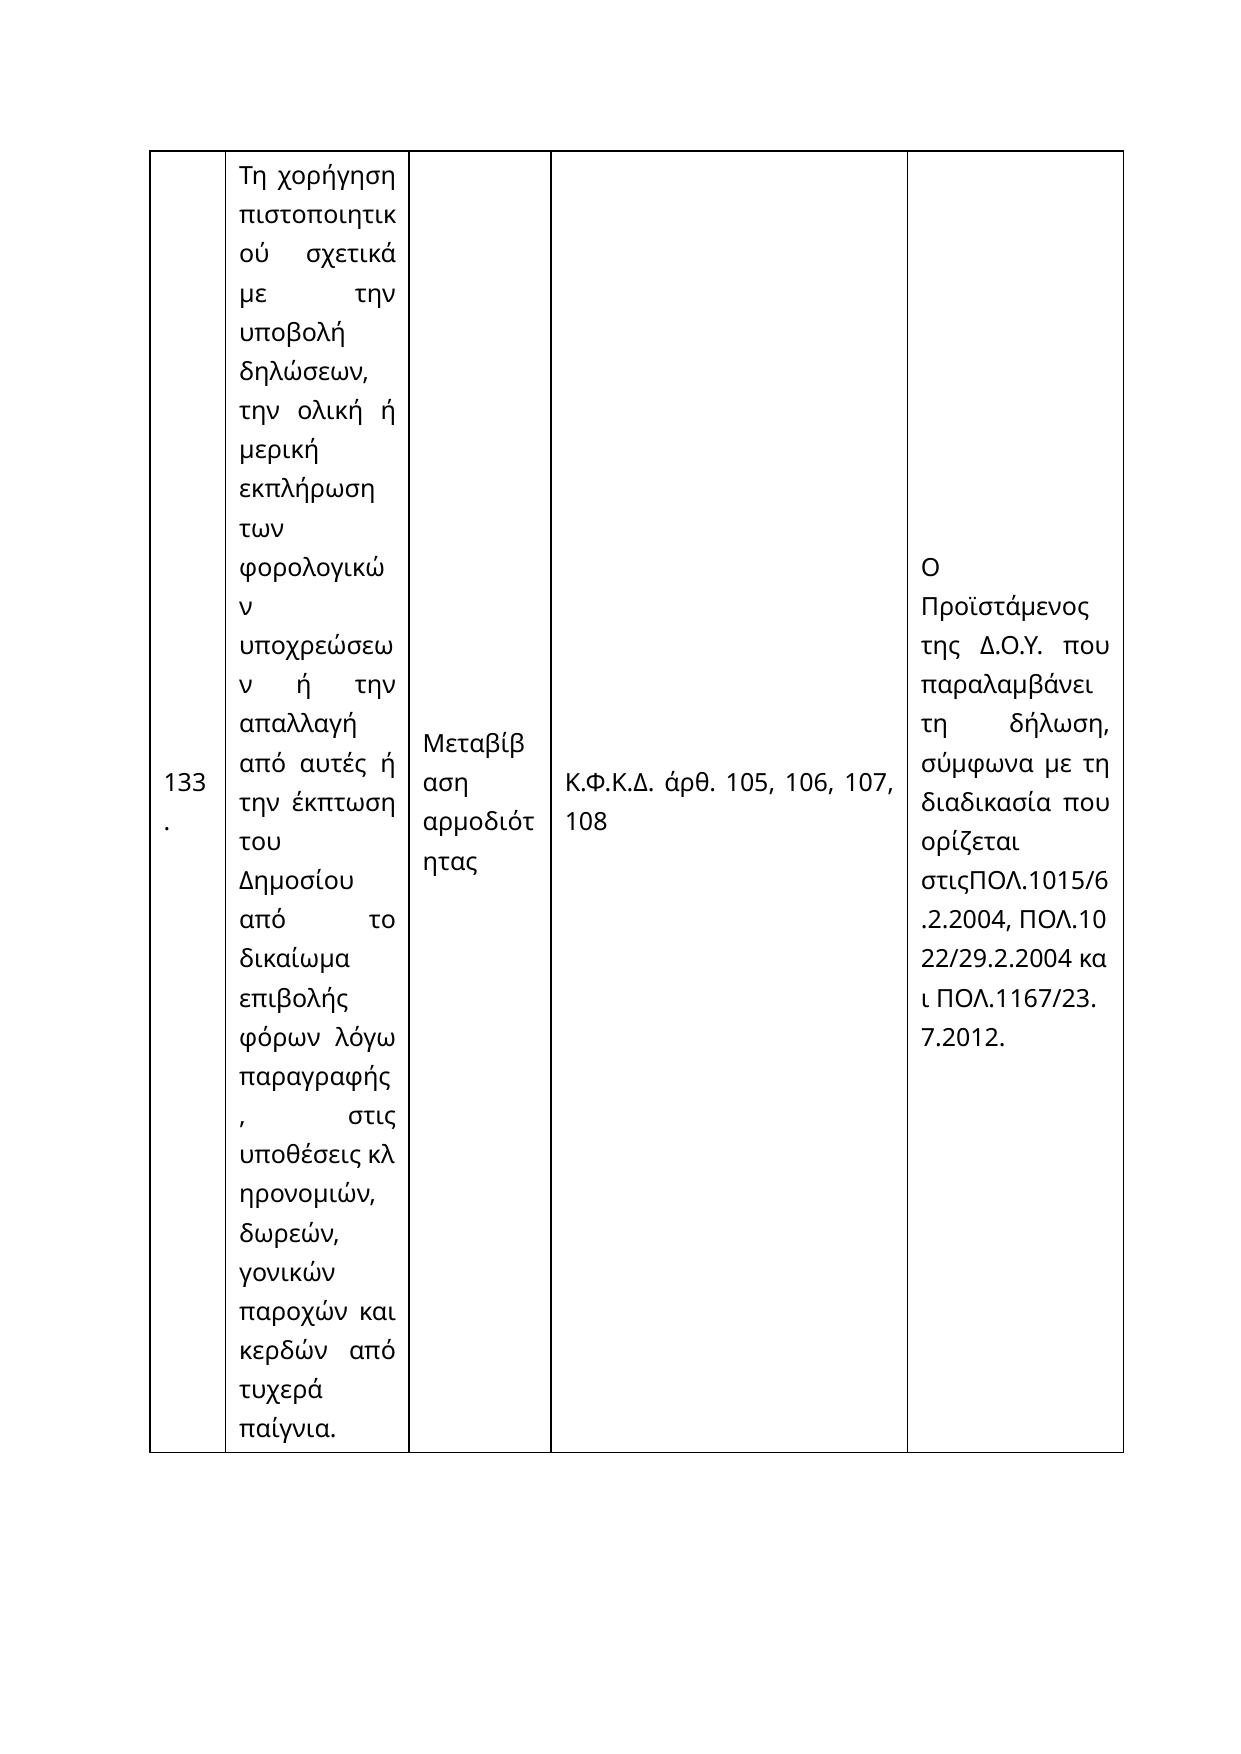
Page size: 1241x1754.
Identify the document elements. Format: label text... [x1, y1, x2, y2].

table_cell Κ.Φ.Κ.Δ. άρθ. 105, 106, 107, 108 [552, 152, 907, 1451]
table_cell Τη χορήγηση πιστοποιητικού σχετικά με την υποβολή δηλώσεων, την ολική ή μερική εκπλήρωση των φορολογικών υποχρεώσεων ή την απαλλαγή από αυτές ή την έκπτωση του Δημοσίου από το δικαίωμα επιβολής φόρων λόγω παραγραφής, στις υποθέσεις κληρονομιών, δωρεών, γονικών παροχών και κερδών από τυχερά παίγνια. [226, 152, 408, 1451]
table_cell Ο Προϊστάμενος της Δ.Ο.Υ. που παραλαμβάνει τη δήλωση, σύμφωνα με τη διαδικασία που ορίζεται στιςΠΟΛ.1015/6.2.2004, ΠΟΛ.1022/29.2.2004 και ΠΟΛ.1167/23.7.2012. [908, 152, 1123, 1451]
table_cell Μεταβίβαση αρμοδιότητας [410, 152, 550, 1451]
table_cell 133. [151, 152, 225, 1451]
